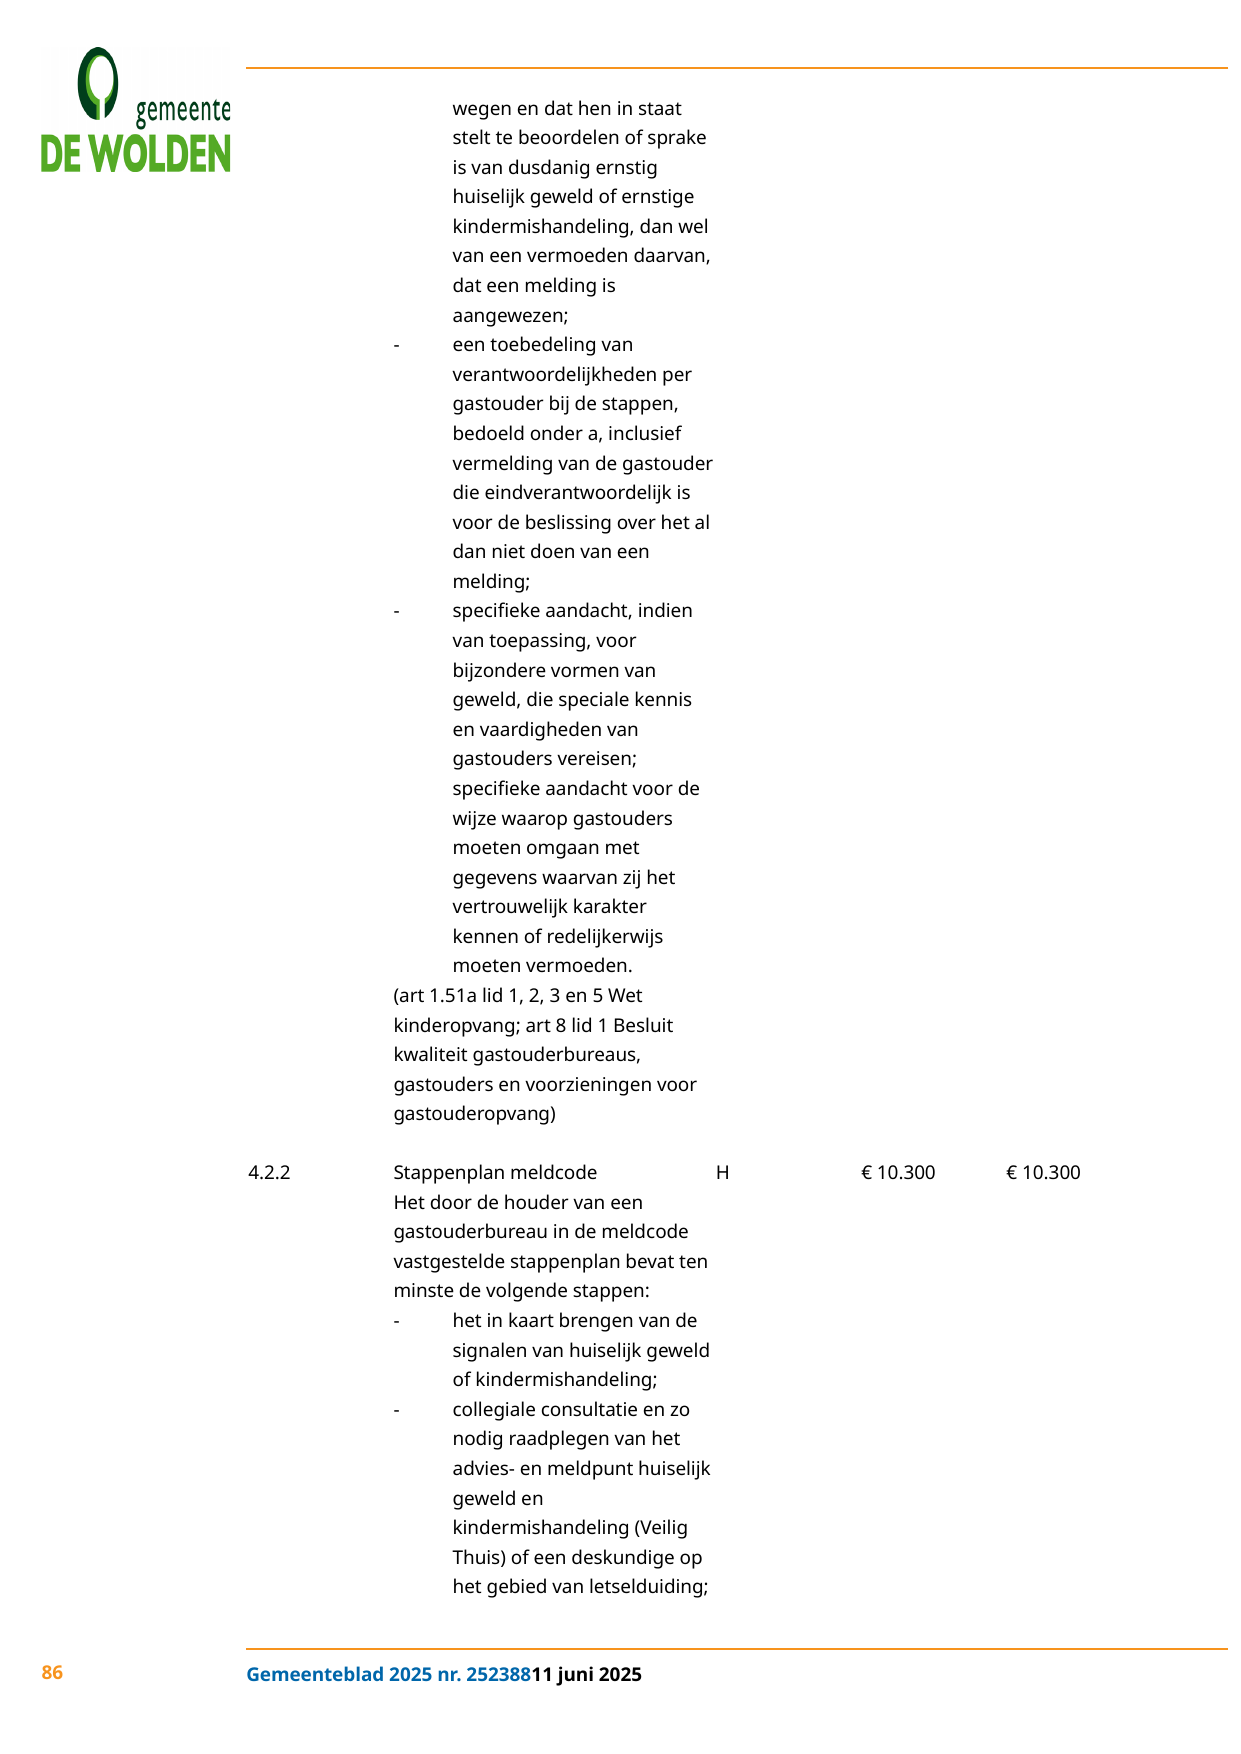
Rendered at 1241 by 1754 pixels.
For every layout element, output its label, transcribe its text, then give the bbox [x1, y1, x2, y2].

table_header € 10.300 [861, 1159, 1006, 1599]
table_cell wegen en dat hen in staat stelt te beoordelen of sprake is van dusdanig ernstig huiselijk geweld of ernstige kindermishandeling, dan wel van een vermoeden daarvan, dat een melding is aangewezen; een toebedeling van verantwoordelijkheden per gastouder bij de stappen, bedoeld onder a, inclusief vermelding van de gastouder die eindverantwoordelijk is voor de beslissing over het al dan niet doen van een melding; specifieke aandacht, indien van toepassing, voor bijzondere vormen van geweld, die speciale kennis en vaardigheden van gastouders vereisen; specifieke aandacht voor de wijze waarop gastouders moeten omgaan met gegevens waarvan zij het vertrouwelijk karakter kennen of redelijkerwijs moeten vermoeden. (art 1.51a lid 1, 2, 3 en 5 Wet kinderopvang; art 8 lid 1 Besluit kwaliteit gastouderbureaus, gastouders en voorzieningen voor gastouderopvang) [393, 95, 716, 1126]
table_cell [716, 95, 861, 1126]
table_header 4.2.2 [248, 1159, 393, 1599]
table_header H [716, 1159, 861, 1599]
table_cell [1006, 95, 1152, 1126]
table_header Stappenplan meldcode Het door de houder van een gastouderbureau in de meldcode vastgestelde stappenplan bevat ten minste de volgende stappen: het in kaart brengen van de signalen van huiselijk geweld of kindermishandeling; collegiale consultatie en zo nodig raadplegen van het advies- en meldpunt huiselijk geweld en kindermishandeling (Veilig Thuis) of een deskundige op het gebied van letselduiding; [393, 1159, 716, 1599]
table_cell [248, 95, 393, 1126]
table_header € 10.300 [1006, 1159, 1152, 1599]
table_cell [861, 95, 1006, 1126]
picture [41, 47, 231, 172]
